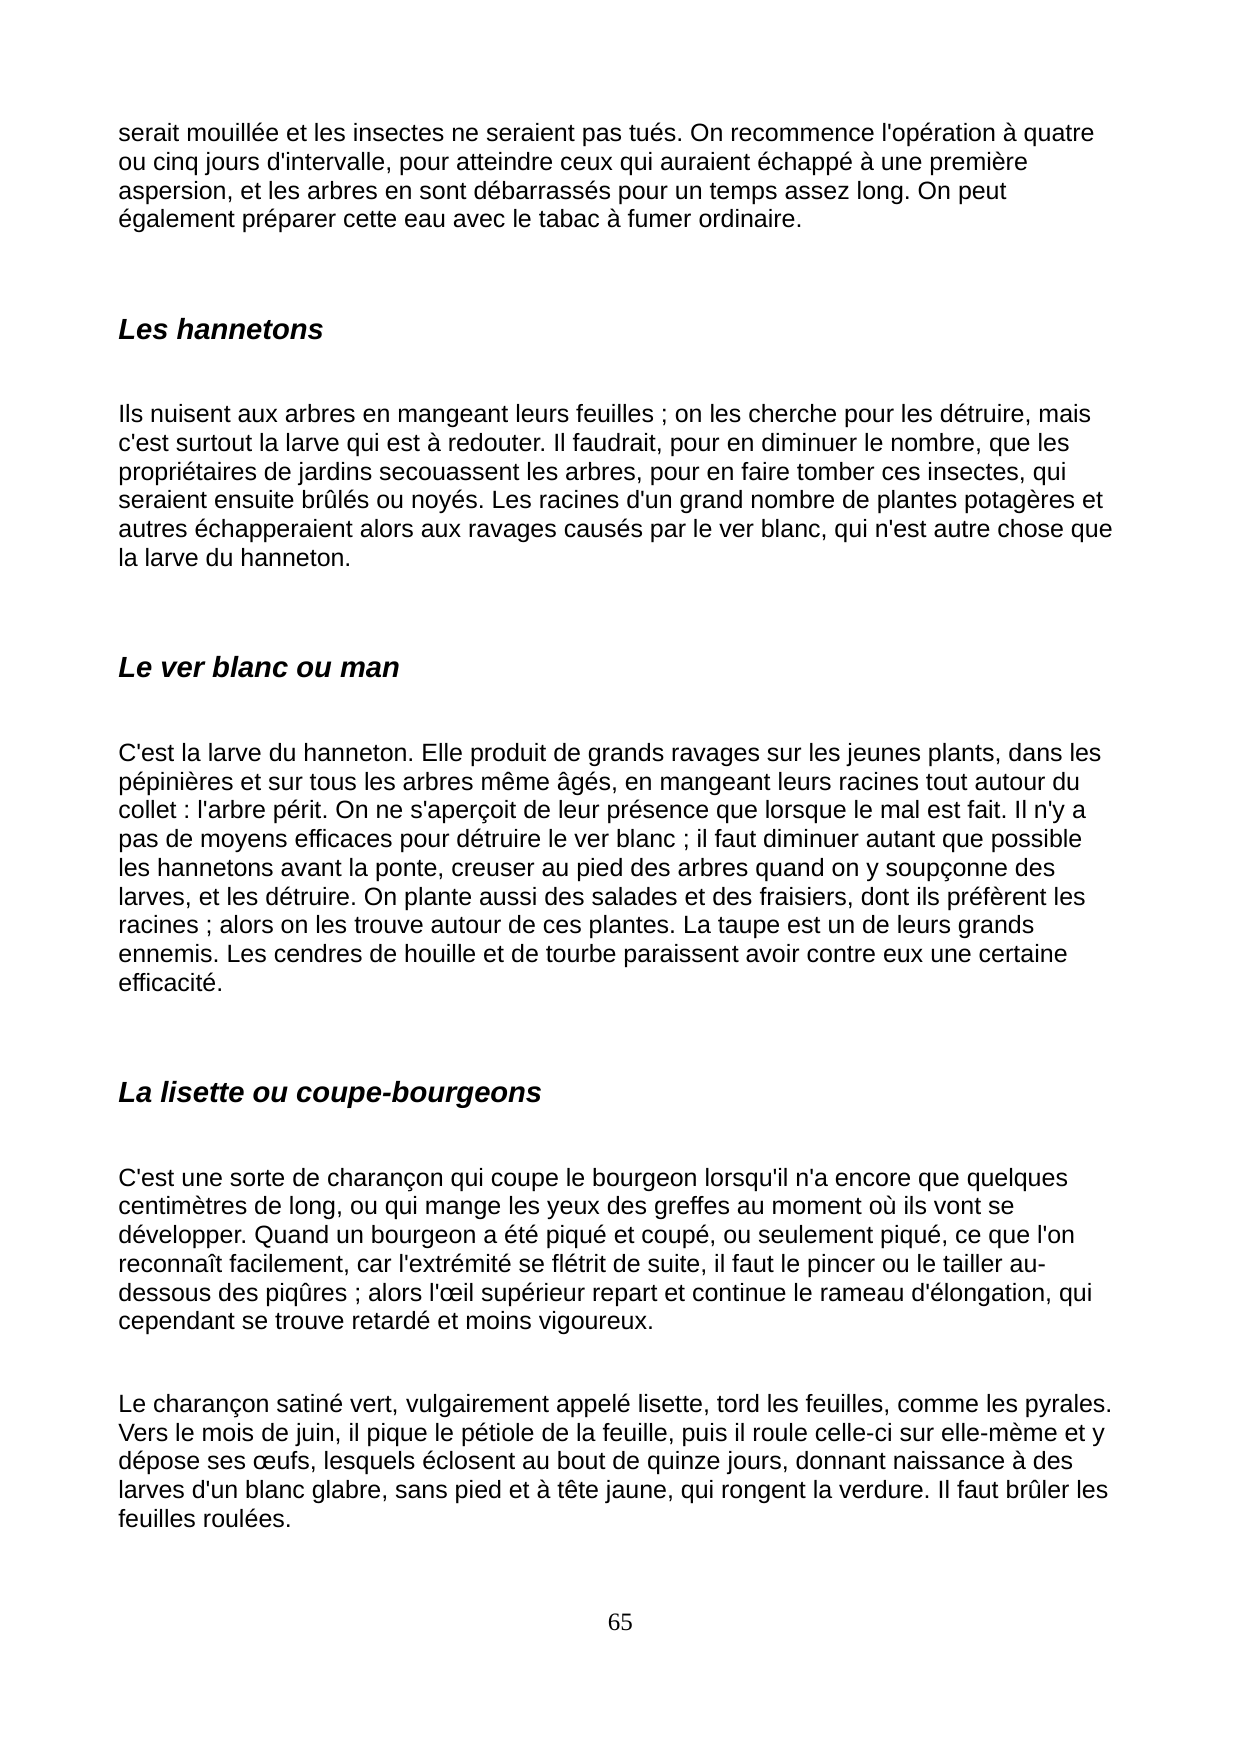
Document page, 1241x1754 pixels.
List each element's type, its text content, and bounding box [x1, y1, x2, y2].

text Le charançon satiné vert, vulgairement appelé lisette, tord les feuilles, comme les pyrales. Vers le mois de juin, il pique le pétiole de la feuille, puis il roule celle-ci sur elle-mème et y dépose ses œufs, lesquels éclosent au bout de quinze jours, donnant naissance à des larves d'un blanc glabre, sans pied et à tête jaune, qui rongent la verdure. Il faut brûler les feuilles roulées. [118, 1389, 1122, 1532]
subtitle Les hannetons [118, 312, 1122, 345]
text serait mouillée et les insectes ne seraient pas tués. On recommence l'opération à quatre ou cinq jours d'intervalle, pour atteindre ceux qui auraient échappé à une première aspersion, et les arbres en sont débarrassés pour un temps assez long. On peut également préparer cette eau avec le tabac à fumer ordinaire. [118, 118, 1122, 233]
subtitle La lisette ou coupe-bourgeons [118, 1075, 1122, 1109]
text C'est une sorte de charançon qui coupe le bourgeon lorsqu'il n'a encore que quelques centimètres de long, ou qui mange les yeux des greffes au moment où ils vont se développer. Quand un bourgeon a été piqué et coupé, ou seulement piqué, ce que l'on reconnaît facilement, car l'extrémité se flétrit de suite, il faut le pincer ou le tailler au-dessous des piqûres ; alors l'œil supérieur repart et continue le rameau d'élongation, qui cependant se trouve retardé et moins vigoureux. [118, 1162, 1122, 1335]
text C'est la larve du hanneton. Elle produit de grands ravages sur les jeunes plants, dans les pépinières et sur tous les arbres même âgés, en mangeant leurs racines tout autour du collet : l'arbre périt. On ne s'aperçoit de leur présence que lorsque le mal est fait. Il n'y a pas de moyens efficaces pour détruire le ver blanc ; il faut diminuer autant que possible les hannetons avant la ponte, creuser au pied des arbres quand on y soupçonne des larves, et les détruire. On plante aussi des salades et des fraisiers, dont ils préfèrent les racines ; alors on les trouve autour de ces plantes. La taupe est un de leurs grands ennemis. Les cendres de houille et de tourbe paraissent avoir contre eux une certaine efficacité. [118, 738, 1122, 996]
subtitle Le ver blanc ou man [118, 650, 1122, 684]
text Ils nuisent aux arbres en mangeant leurs feuilles ; on les cherche pour les détruire, mais c'est surtout la larve qui est à redouter. Il faudrait, pour en diminuer le nombre, que les propriétaires de jardins secouassent les arbres, pour en faire tomber ces insectes, qui seraient ensuite brûlés ou noyés. Les racines d'un grand nombre de plantes potagères et autres échapperaient alors aux ravages causés par le ver blanc, qui n'est autre chose que la larve du hanneton. [118, 399, 1122, 572]
